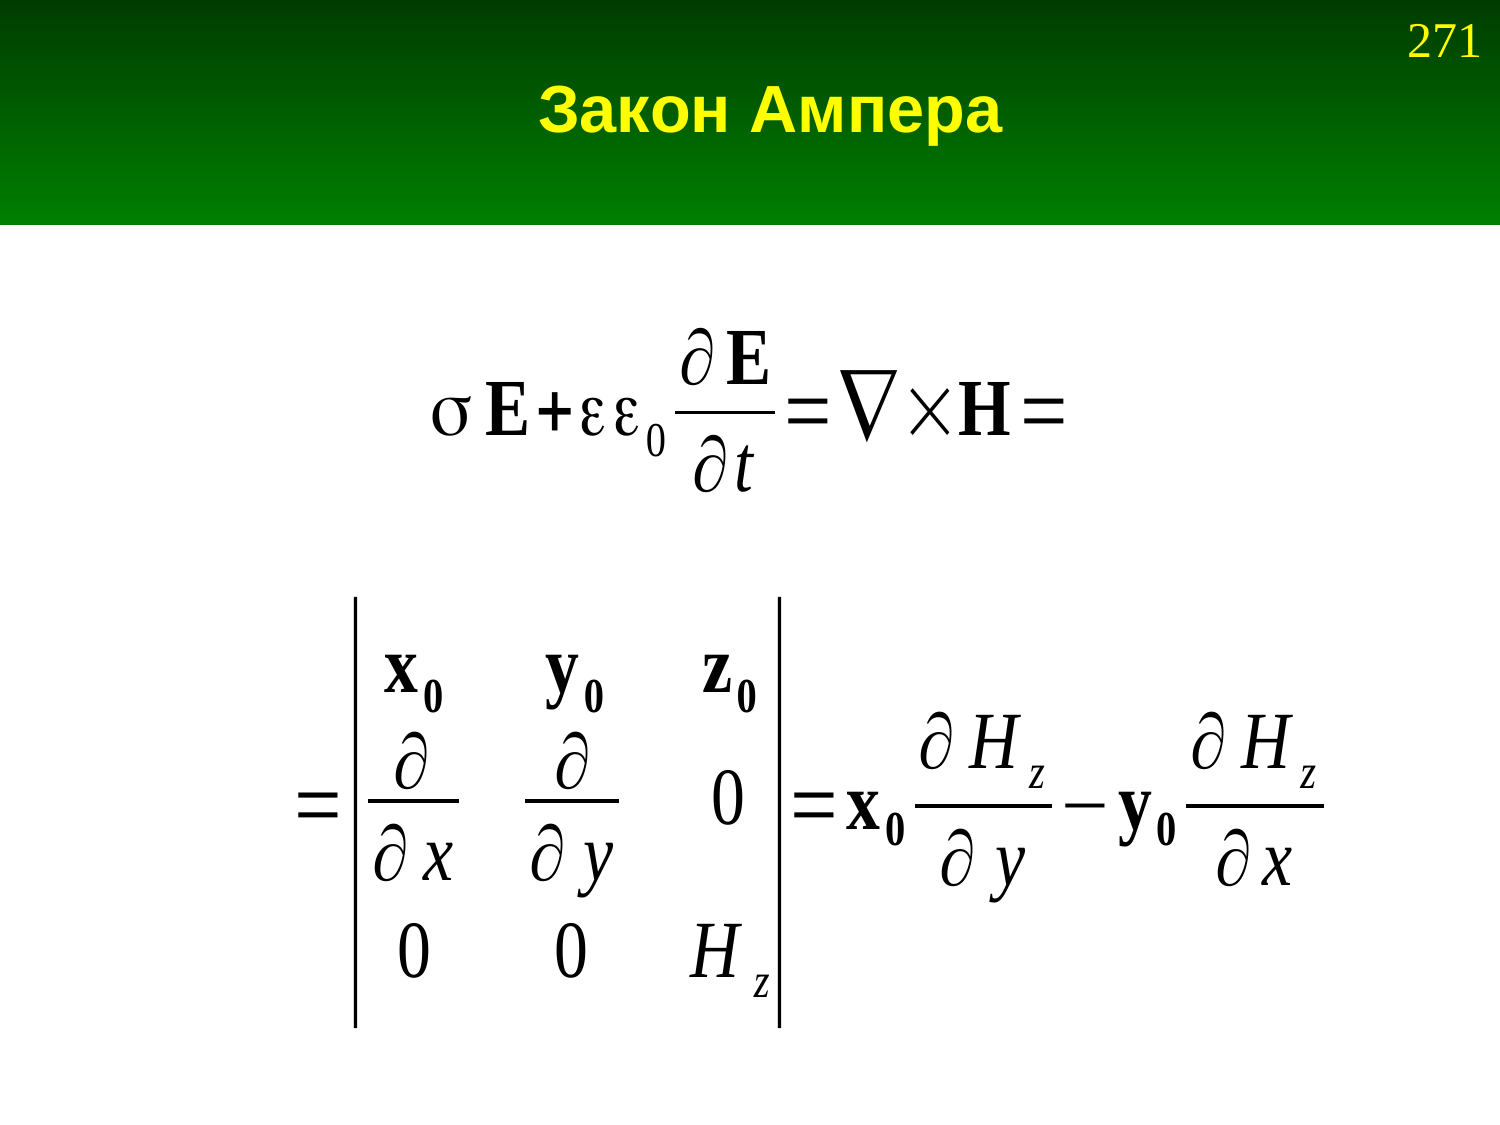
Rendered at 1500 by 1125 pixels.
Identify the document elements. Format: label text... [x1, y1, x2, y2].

title Закон Ампера [100, 2, 1441, 209]
chart [274, 590, 1344, 1029]
chart [413, 314, 1089, 508]
